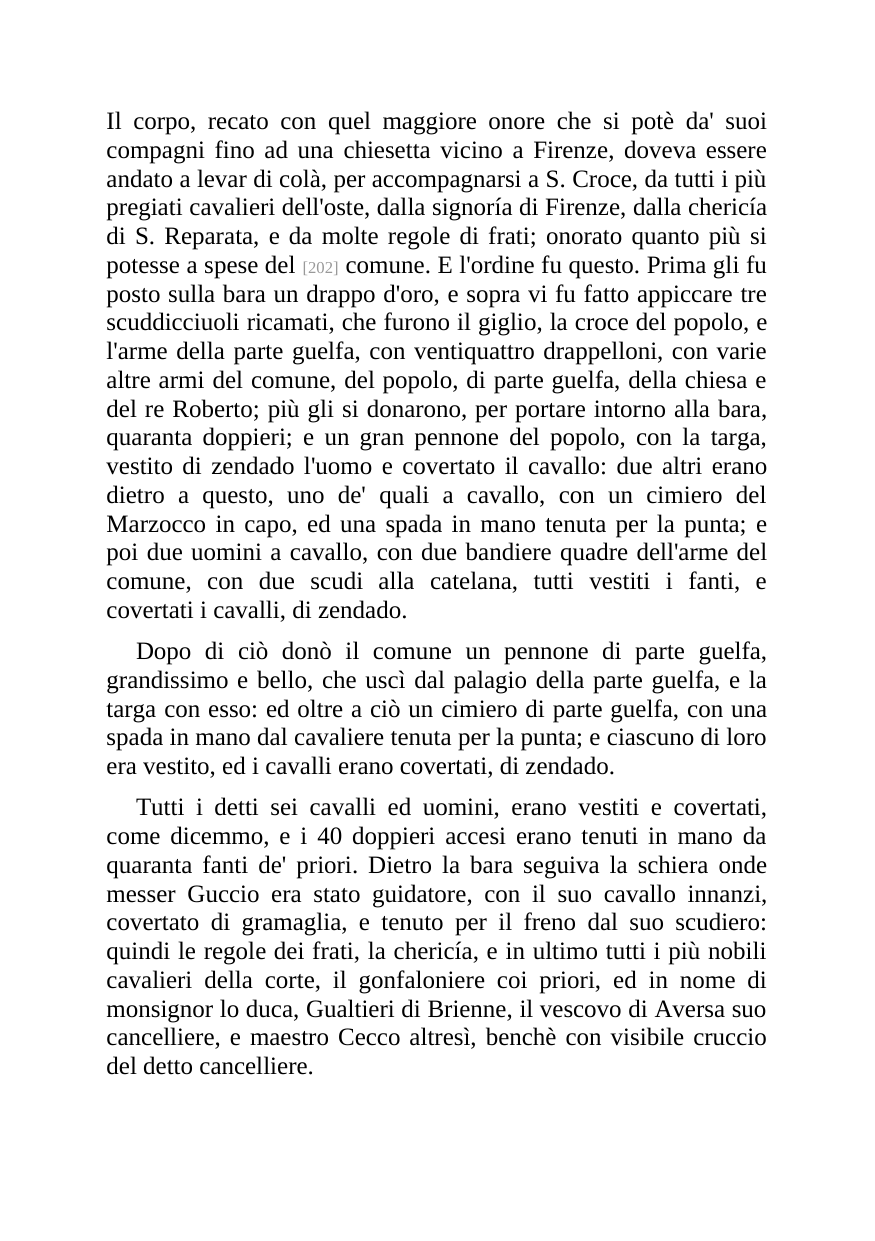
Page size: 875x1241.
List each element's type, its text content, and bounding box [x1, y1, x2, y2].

text Tutti i detti sei cavalli ed uomini, erano vestiti e covertati, come dicemmo, e i 40 doppieri accesi erano tenuti in mano da quaranta fanti de' priori. Dietro la bara seguiva la schiera onde messer Guccio era stato guidatore, con il suo cavallo innanzi, covertato di gramaglia, e tenuto per il freno dal suo scudiero: quindi le regole dei frati, la chericía, e in ultimo tutti i più nobili cavalieri della corte, il gonfaloniere coi priori, ed in nome di monsignor lo duca, Gualtieri di Brienne, il vescovo di Aversa suo cancelliere, e maestro Cecco altresì, benchè con visibile cruccio del detto cancelliere. [106, 792, 768, 1080]
text Il corpo, recato con quel maggiore onore che si potè da' suoi compagni fino ad una chiesetta vicino a Firenze, doveva essere andato a levar di colà, per accompagnarsi a S. Croce, da tutti i più pregiati cavalieri dell'oste, dalla signoría di Firenze, dalla chericía di S. Reparata, e da molte regole di frati; onorato quanto più si potesse a spese del [202] comune. E l'ordine fu questo. Prima gli fu posto sulla bara un drappo d'oro, e sopra vi fu fatto appiccare tre scuddicciuoli ricamati, che furono il giglio, la croce del popolo, e l'arme della parte guelfa, con ventiquattro drappelloni, con varie altre armi del comune, del popolo, di parte guelfa, della chiesa e del re Roberto; più gli si donarono, per portare intorno alla bara, quaranta doppieri; e un gran pennone del popolo, con la targa, vestito di zendado l'uomo e covertato il cavallo: due altri erano dietro a questo, uno de' quali a cavallo, con un cimiero del Marzocco in capo, ed una spada in mano tenuta per la punta; e poi due uomini a cavallo, con due bandiere quadre dell'arme del comune, con due scudi alla catelana, tutti vestiti i fanti, e covertati i cavalli, di zendado. [106, 106, 768, 624]
text Dopo di ciò donò il comune un pennone di parte guelfa, grandissimo e bello, che uscì dal palagio della parte guelfa, e la targa con esso: ed oltre a ciò un cimiero di parte guelfa, con una spada in mano dal cavaliere tenuta per la punta; e ciascuno di loro era vestito, ed i cavalli erano covertati, di zendado. [106, 636, 768, 780]
